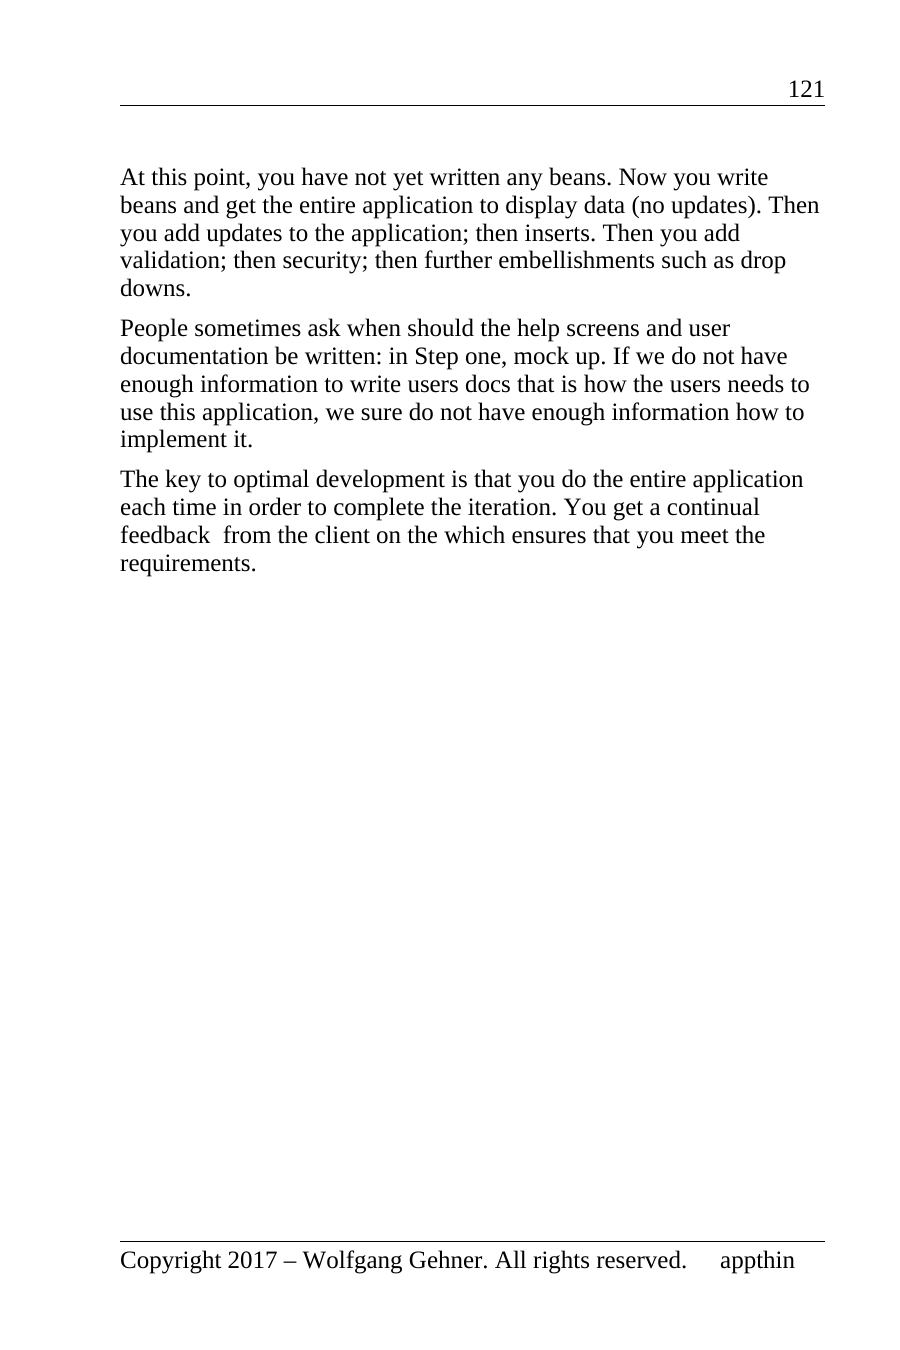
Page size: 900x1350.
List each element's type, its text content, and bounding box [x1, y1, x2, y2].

text People sometimes ask when should the help screens and user documentation be written: in Step one, mock up. If we do not have enough information to write users docs that is how the users needs to use this application, we sure do not have enough information how to implement it. [120, 314, 825, 453]
text The key to optimal development is that you do the entire application each time in order to complete the iteration. You get a continual feedback from the client on the which ensures that you meet the requirements. [120, 466, 825, 576]
text At this point, you have not yet written any beans. Now you write beans and get the entire application to display data (no updates). Then you add updates to the application; then inserts. Then you add validation; then security; then further embellishments such as drop downs. [120, 163, 825, 302]
